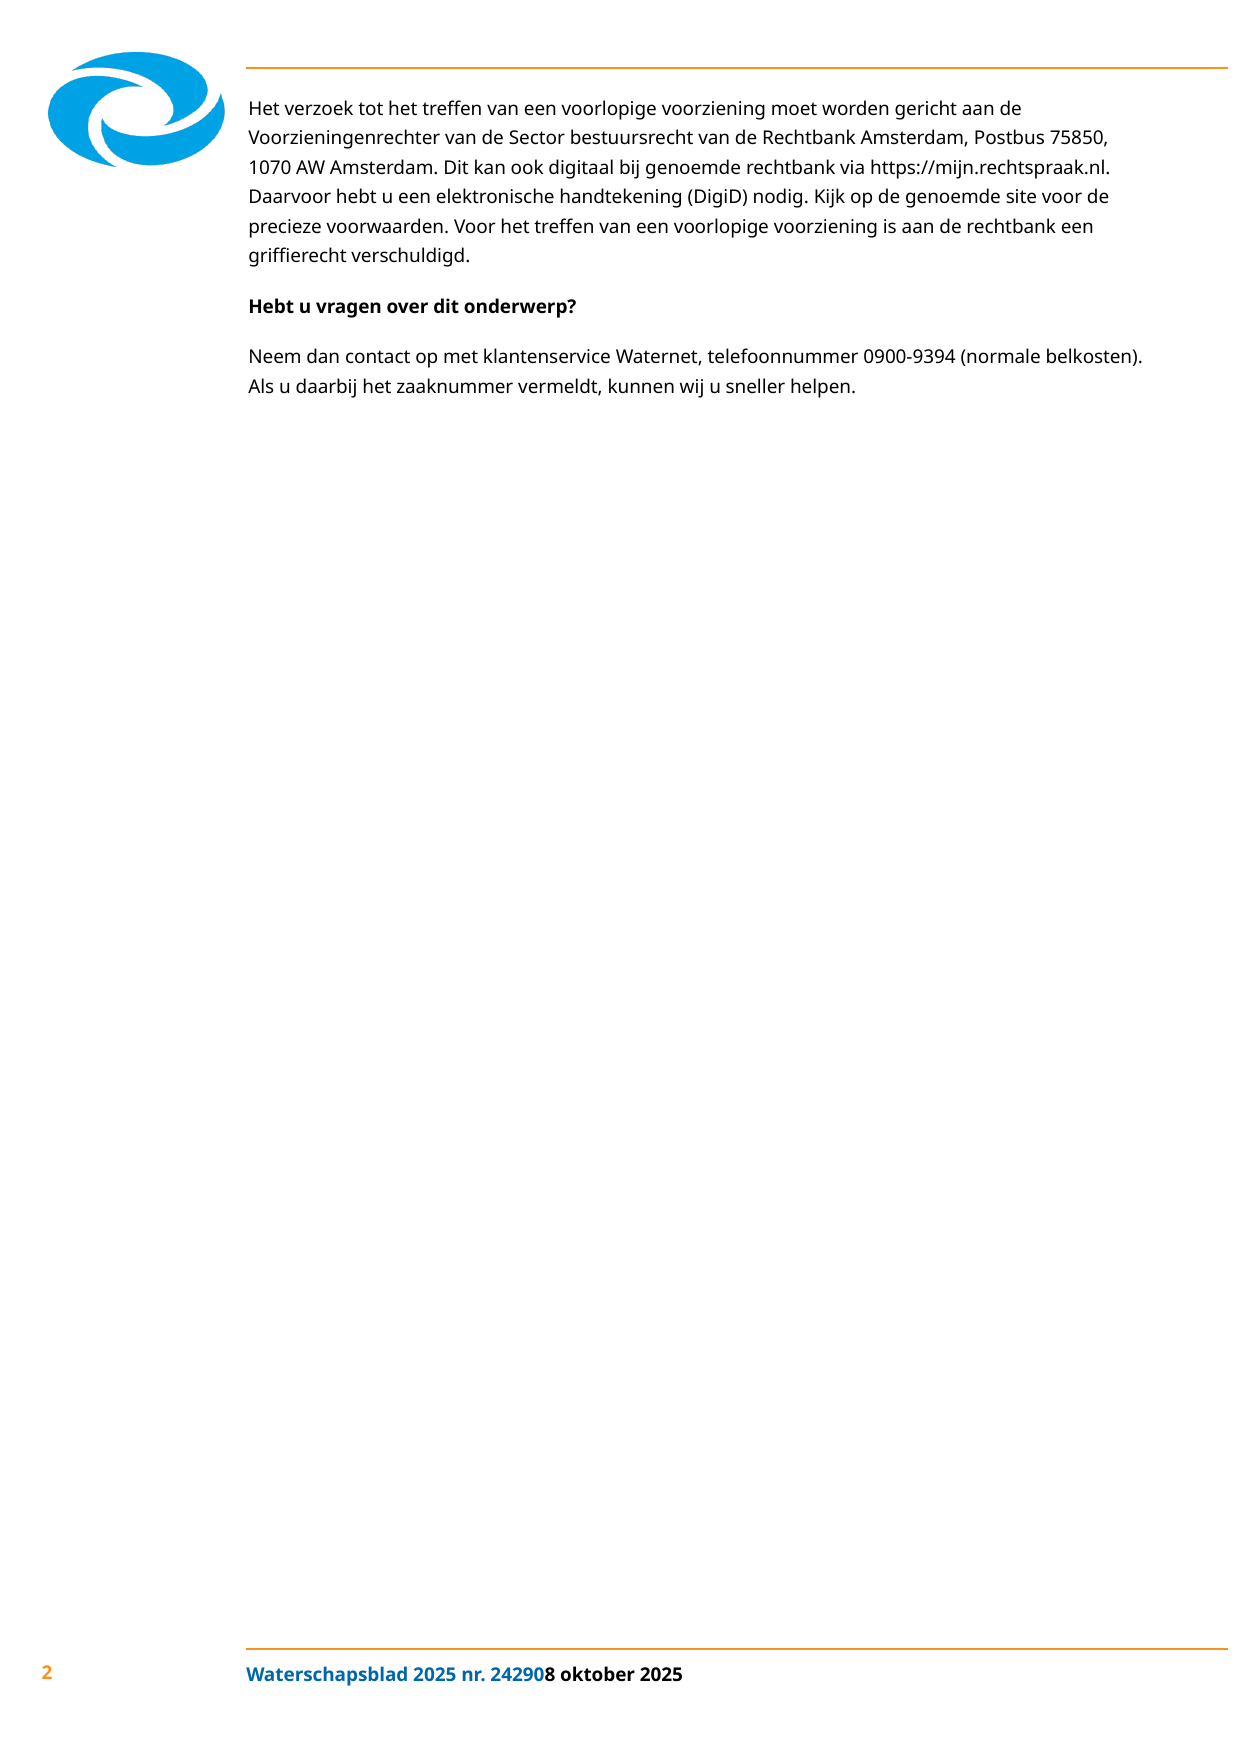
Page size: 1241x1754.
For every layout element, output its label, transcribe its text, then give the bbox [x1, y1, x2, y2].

text Neem dan contact op met klantenservice Waternet, telefoonnummer 0900-9394 (normale belkosten). Als u daarbij het zaaknummer vermeldt, kunnen wij u sneller helpen. [248, 343, 1152, 399]
text Het verzoek tot het treffen van een voorlopige voorziening moet worden gericht aan de Voorzieningenrechter van de Sector bestuursrecht van de Rechtbank Amsterdam, Postbus 75850, 1070 AW Amsterdam. Dit kan ook digitaal bij genoemde rechtbank via https://mijn.rechtspraak.nl. Daarvoor hebt u een elektronische handtekening (DigiD) nodig. Kijk op de genoemde site voor de precieze voorwaarden. Voor het treffen van een voorlopige voorziening is aan de rechtbank een griffierecht verschuldigd. [248, 95, 1152, 268]
picture [41, 47, 231, 172]
text Hebt u vragen over dit onderwerp? [248, 293, 1152, 319]
